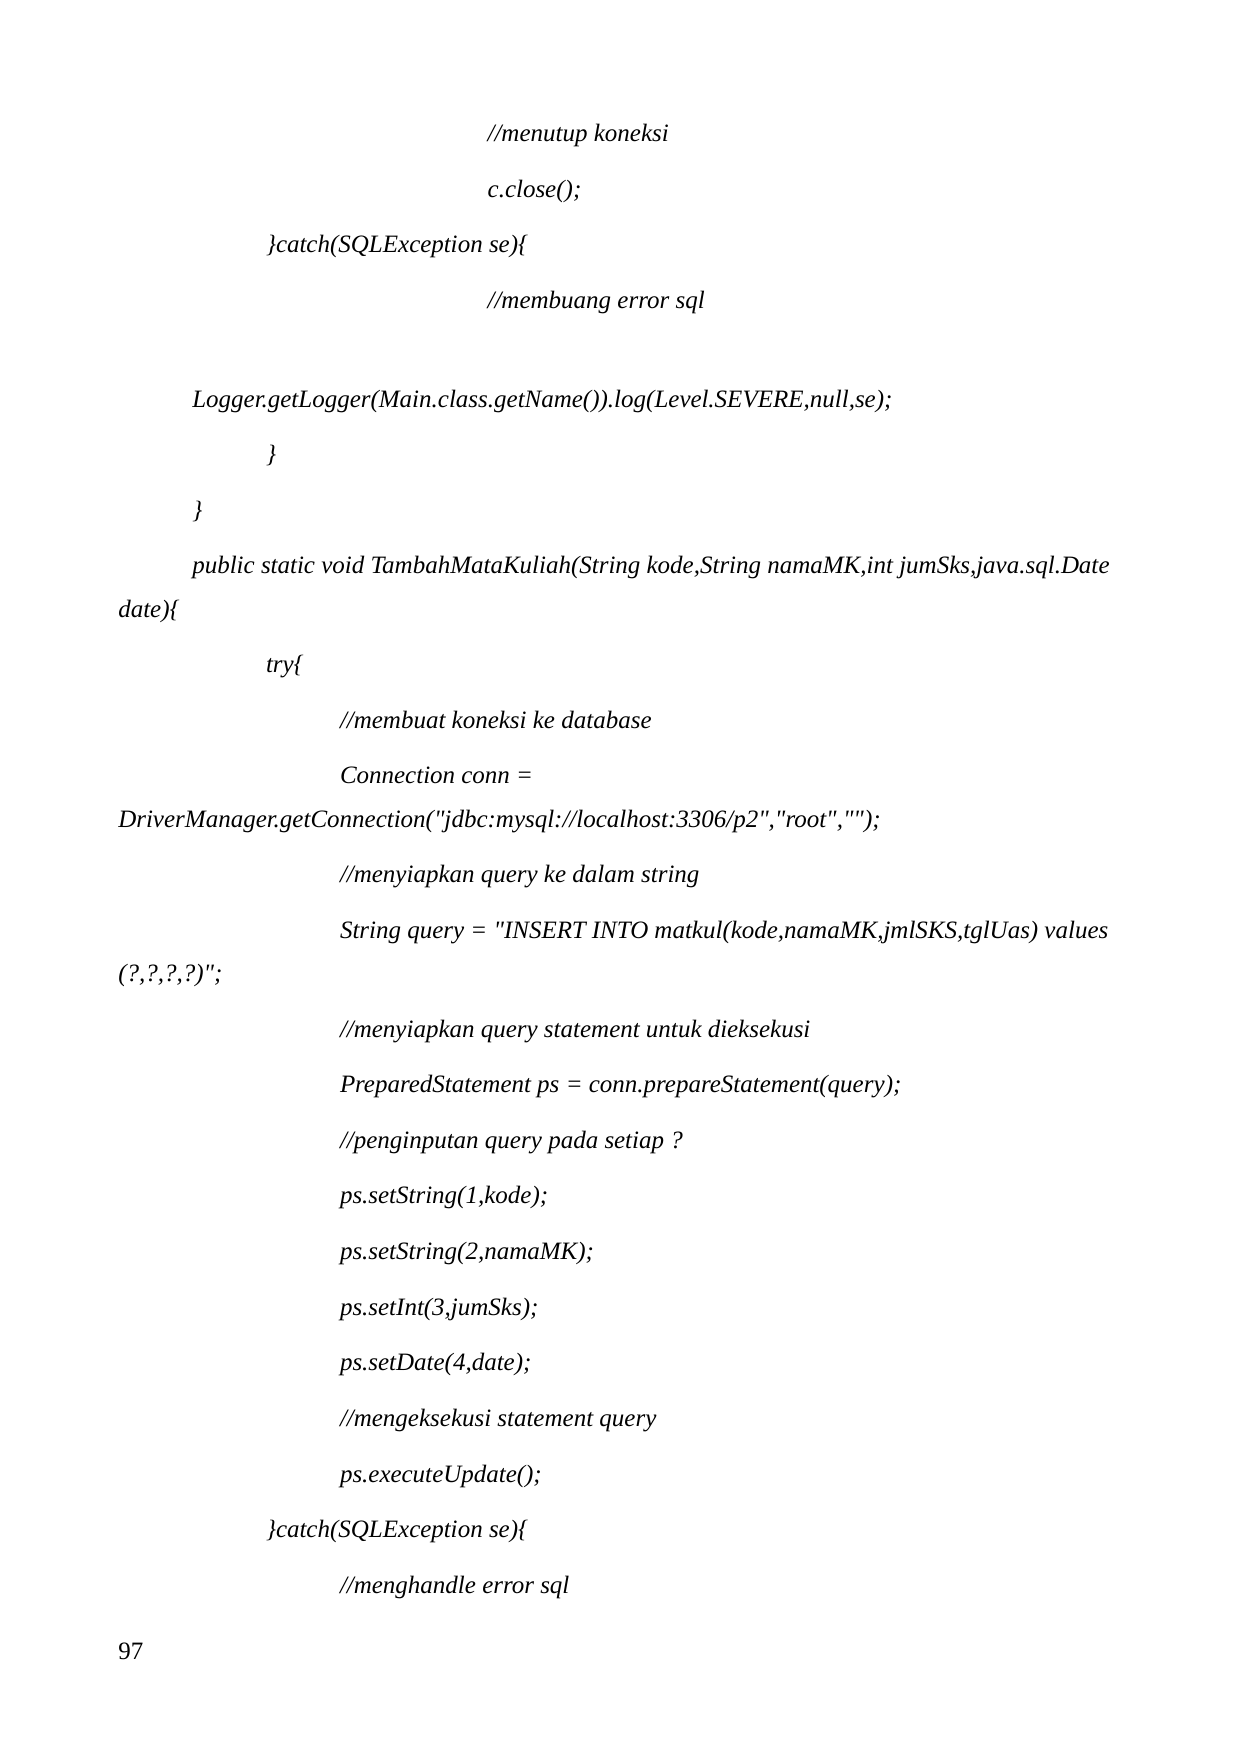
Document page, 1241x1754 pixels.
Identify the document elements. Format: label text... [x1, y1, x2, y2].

text ps.setDate(4,date); [118, 1347, 1122, 1376]
text //menutup koneksi [118, 118, 1122, 147]
text try{ [118, 649, 1122, 678]
text } [118, 439, 1122, 468]
text //menyiapkan query ke dalam string [118, 859, 1122, 888]
text //menghandle error sql [118, 1570, 1122, 1599]
text c.close(); [118, 174, 1122, 202]
text Logger.getLogger(Main.class.getName()).log(Level.SEVERE,null,se); [118, 341, 1122, 412]
text } [118, 495, 1122, 524]
text ps.setString(1,kode); [118, 1181, 1122, 1209]
text //mengeksekusi statement query [118, 1403, 1122, 1432]
text public static void TambahMataKuliah(String kode,String namaMK,int jumSks,java.sql.Date date){ [118, 551, 1122, 622]
text //membuat koneksi ke database [118, 705, 1122, 734]
text }catch(SQLException se){ [118, 229, 1122, 258]
text }catch(SQLException se){ [118, 1514, 1122, 1543]
text //membuang error sql [118, 285, 1122, 314]
text ps.executeUpdate(); [118, 1459, 1122, 1487]
text //penginputan query pada setiap ? [118, 1125, 1122, 1154]
text ps.setInt(3,jumSks); [118, 1292, 1122, 1321]
text Connection conn = DriverManager.getConnection("jdbc:mysql://localhost:3306/p2","root",""); [118, 761, 1122, 832]
text PreparedStatement ps = conn.prepareStatement(query); [118, 1069, 1122, 1098]
text //menyiapkan query statement untuk dieksekusi [118, 1014, 1122, 1042]
text String query = "INSERT INTO matkul(kode,namaMK,jmlSKS,tglUas) values (?,?,?,?)"; [118, 915, 1122, 987]
text ps.setString(2,namaMK); [118, 1236, 1122, 1265]
